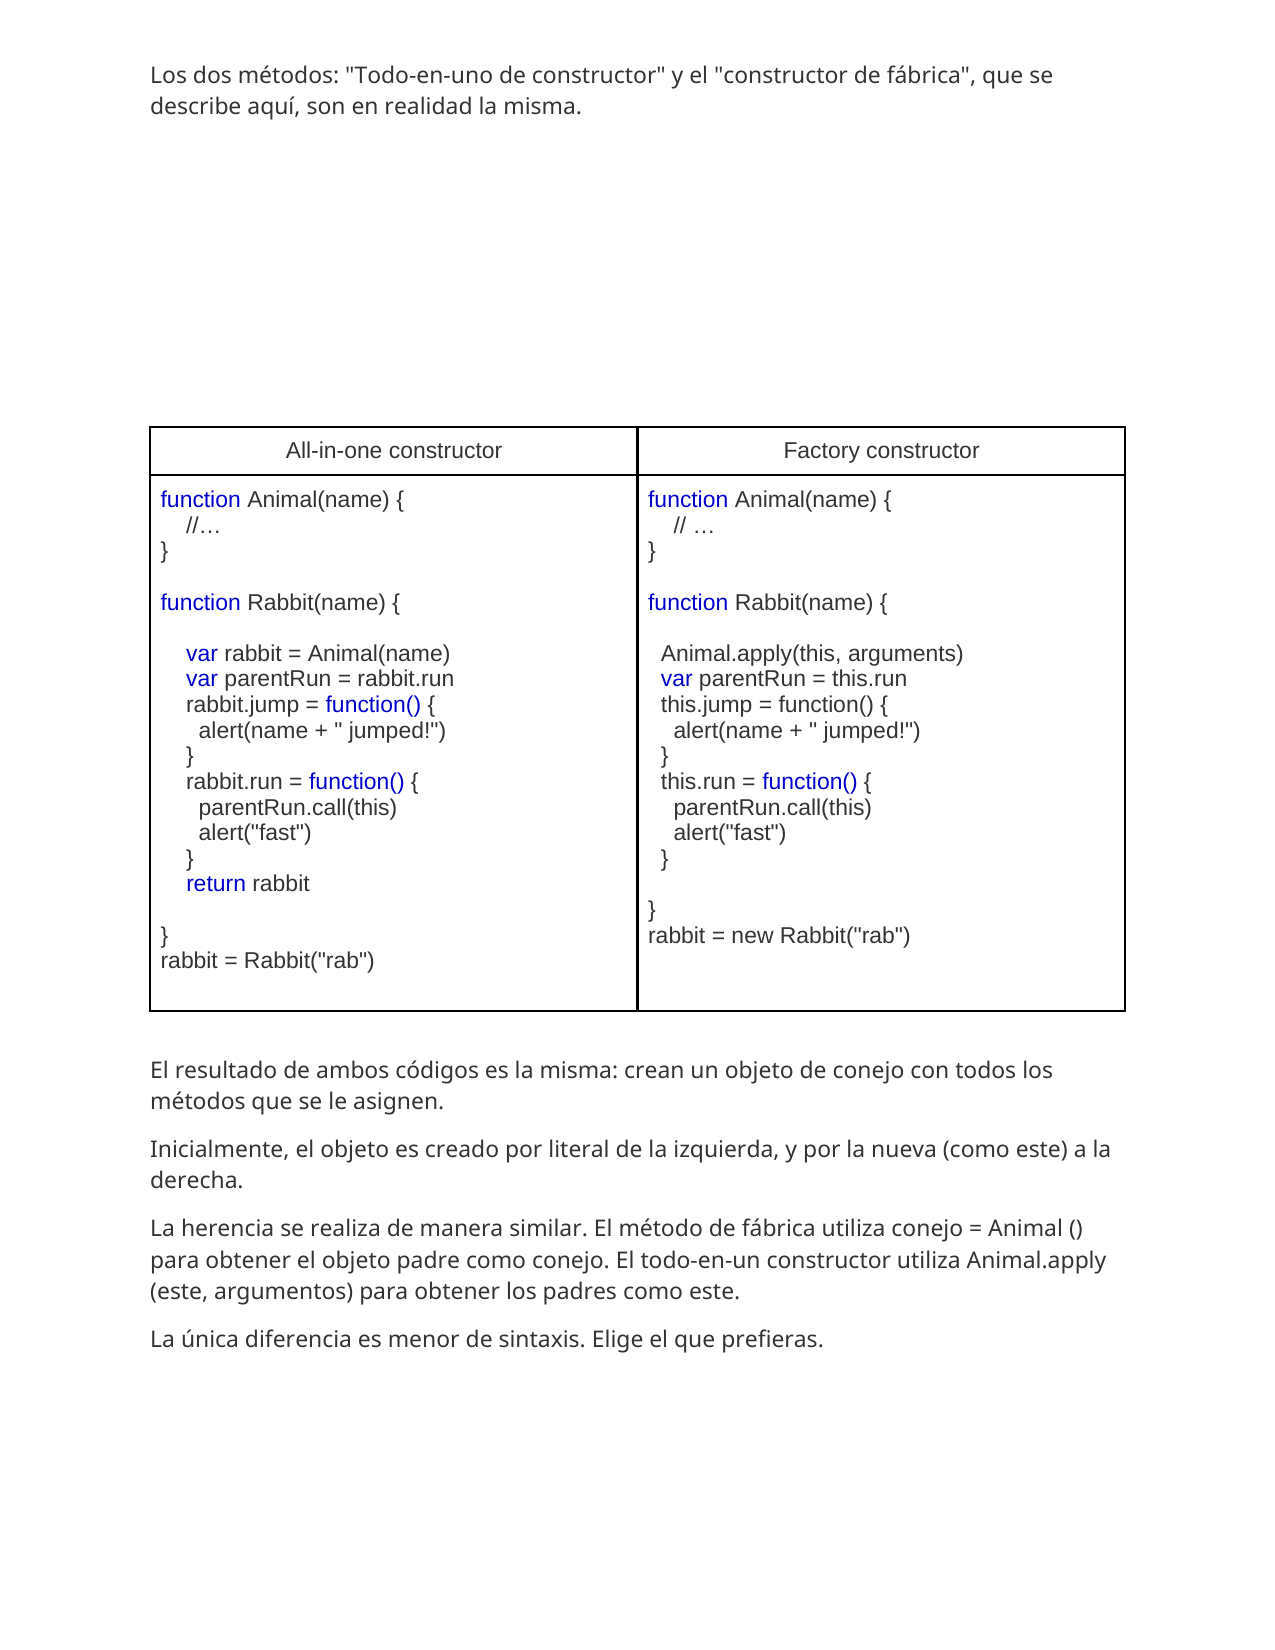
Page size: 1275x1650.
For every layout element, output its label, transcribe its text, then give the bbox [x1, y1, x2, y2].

text Los dos métodos: "Todo-en-uno de constructor" y el "constructor de fábrica", que se describe aquí, son en realidad la misma. [150, 59, 1125, 122]
text La única diferencia es menor de sintaxis. Elige el que prefieras. [150, 1323, 1125, 1354]
table_header Factory constructor [639, 428, 1124, 474]
table_cell function Animal(name) { //… } function Rabbit(name) { var rabbit = Animal(name) var parentRun = rabbit.run rabbit.jump = function() { alert(name + " jumped!") } rabbit.run = function() { parentRun.call(this) alert("fast") } return rabbit } rabbit = Rabbit("rab") [151, 476, 636, 1010]
text La herencia se realiza de manera similar. El método de fábrica utiliza conejo = Animal () para obtener el objeto padre como conejo. El todo-en-un constructor utiliza Animal.apply (este, argumentos) para obtener los padres como este. [150, 1212, 1125, 1306]
table_header All-in-one constructor [151, 428, 636, 474]
text Inicialmente, el objeto es creado por literal de la izquierda, y por la nueva (como este) a la derecha. [150, 1133, 1125, 1196]
text El resultado de ambos códigos es la misma: crean un objeto de conejo con todos los métodos que se le asignen. [150, 1054, 1125, 1117]
table_cell function Animal(name) { // … } function Rabbit(name) { Animal.apply(this, arguments) var parentRun = this.run this.jump = function() { alert(name + " jumped!") } this.run = function() { parentRun.call(this) alert("fast") } } rabbit = new Rabbit("rab") [639, 476, 1124, 1010]
